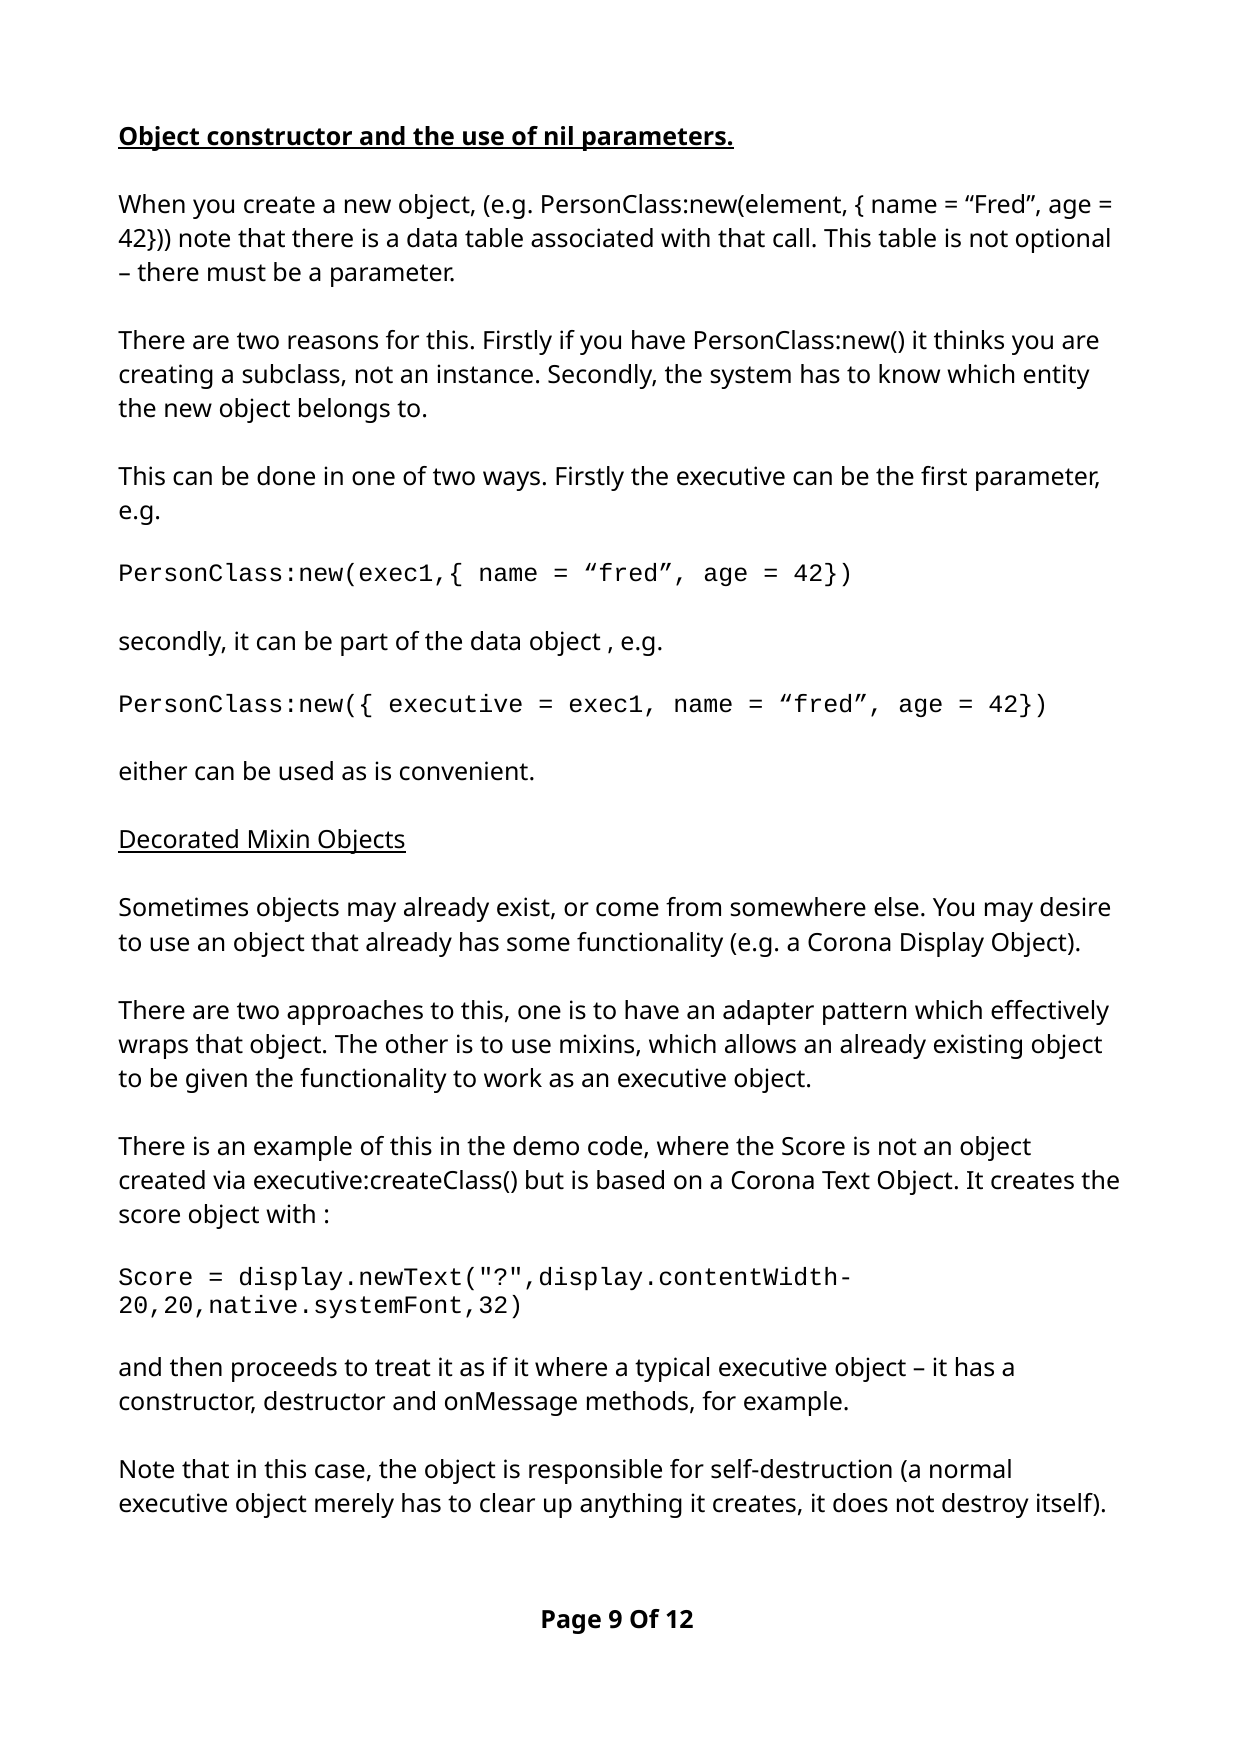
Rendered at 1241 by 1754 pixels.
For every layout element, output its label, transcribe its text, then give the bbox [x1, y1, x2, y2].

text When you create a new object, (e.g. PersonClass:new(element, { name = “Fred”, age = 42})) note that there is a data table associated with that call. This table is not optional – there must be a parameter. [118, 186, 1122, 288]
text Note that in this case, the object is responsible for self-destruction (a normal executive object merely has to clear up anything it creates, it does not destroy itself). [118, 1452, 1122, 1520]
text and then proceeds to treat it as if it where a typical executive object – it has a constructor, destructor and onMessage methods, for example. [118, 1350, 1122, 1418]
text secondly, it can be part of the data object , e.g. [118, 623, 1122, 657]
text There is an example of this in the demo code, where the Score is not an object created via executive:createClass() but is based on a Corona Text Object. It creates the score object with : [118, 1128, 1122, 1231]
text PersonClass:new(exec1,{ name = “fred”, age = 42}) [118, 561, 1122, 589]
text PersonClass:new({ executive = exec1, name = “fred”, age = 42}) [118, 691, 1122, 720]
text either can be used as is convenient. [118, 754, 1122, 788]
text Decorated Mixin Objects [118, 822, 1122, 856]
text Score = display.newText("?",display.contentWidth-20,20,native.systemFont,32) [118, 1265, 1122, 1321]
text Sometimes objects may already exist, or come from somewhere else. You may desire to use an object that already has some functionality (e.g. a Corona Display Object). [118, 890, 1122, 958]
text Object constructor and the use of nil parameters. [118, 118, 1122, 152]
text There are two reasons for this. Firstly if you have PersonClass:new() it thinks you are creating a subclass, not an instance. Secondly, the system has to know which entity the new object belongs to. [118, 322, 1122, 425]
text There are two approaches to this, one is to have an adapter pattern which effectively wraps that object. The other is to use mixins, which allows an already existing object to be given the functionality to work as an executive object. [118, 992, 1122, 1094]
text This can be done in one of two ways. Firstly the executive can be the first parameter, e.g. [118, 459, 1122, 527]
